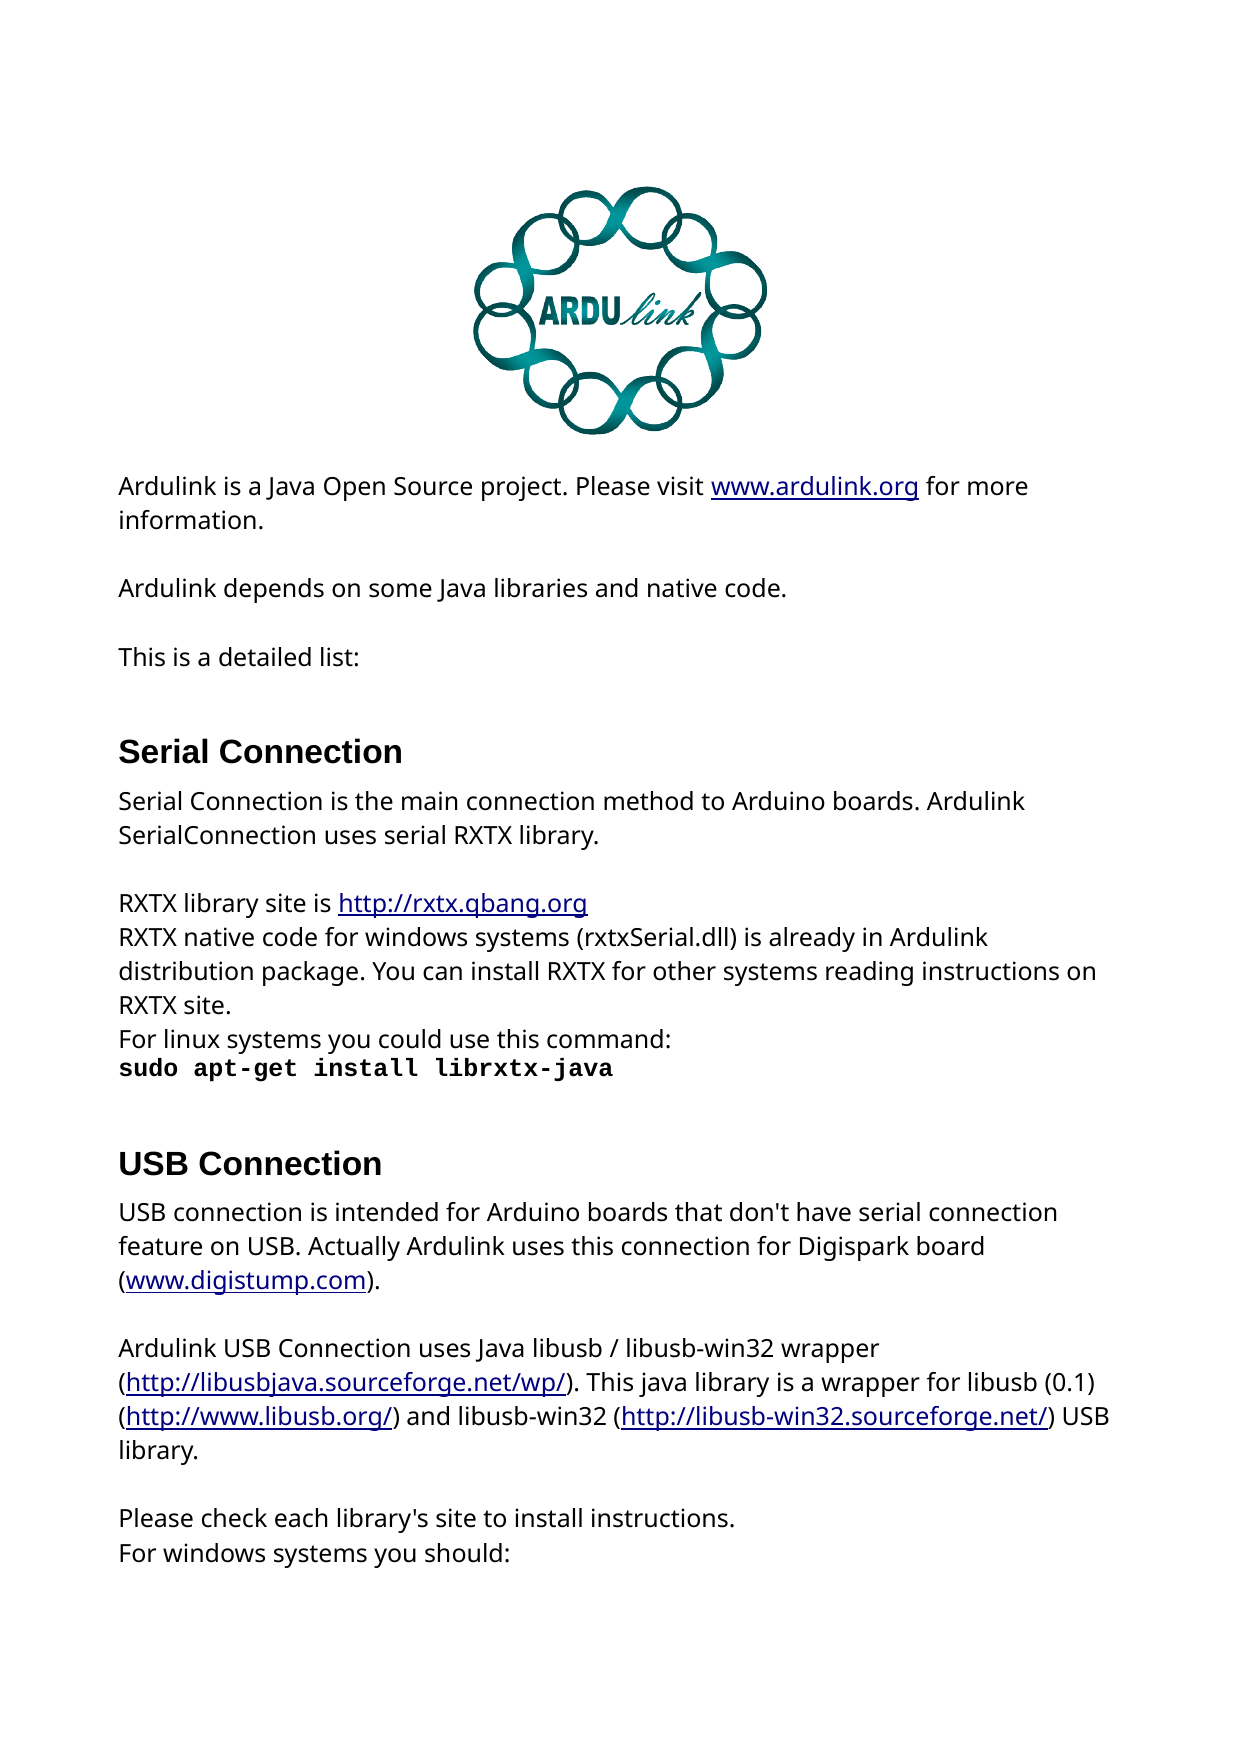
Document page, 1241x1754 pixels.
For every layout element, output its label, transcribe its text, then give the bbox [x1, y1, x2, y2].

text Ardulink is a Java Open Source project. Please visit www.ardulink.org for more information. [118, 469, 1122, 537]
text sudo apt-get install librxtx-java [118, 1056, 1122, 1084]
text For windows systems you should: [118, 1535, 1122, 1569]
text USB connection is intended for Arduino boards that don't have serial connection feature on USB. Actually Ardulink uses this connection for Digispark board (www.digistump.com). [118, 1194, 1122, 1297]
text RXTX native code for windows systems (rxtxSerial.dll) is already in Ardulink distribution package. You can install RXTX for other systems reading instructions on RXTX site. [118, 920, 1122, 1022]
text This is a detailed list: [118, 639, 1122, 673]
text Please check each library's site to install instructions. [118, 1501, 1122, 1535]
subtitle USB Connection [118, 1143, 1122, 1182]
subtitle Serial Connection [118, 732, 1122, 771]
text Serial Connection is the main connection method to Arduino boards. Ardulink SerialConnection uses serial RXTX library. [118, 783, 1122, 852]
picture [472, 186, 768, 435]
text For linux systems you could use this command: [118, 1022, 1122, 1056]
text Ardulink USB Connection uses Java libusb / libusb-win32 wrapper (http://libusbjava.sourceforge.net/wp/). This java library is a wrapper for libusb (0.1) (http://www.libusb.org/) and libusb-win32 (http://libusb-win32.sourceforge.net/) USB library. [118, 1331, 1122, 1467]
text RXTX library site is http://rxtx.qbang.org [118, 886, 1122, 920]
text Ardulink depends on some Java libraries and native code. [118, 571, 1122, 605]
